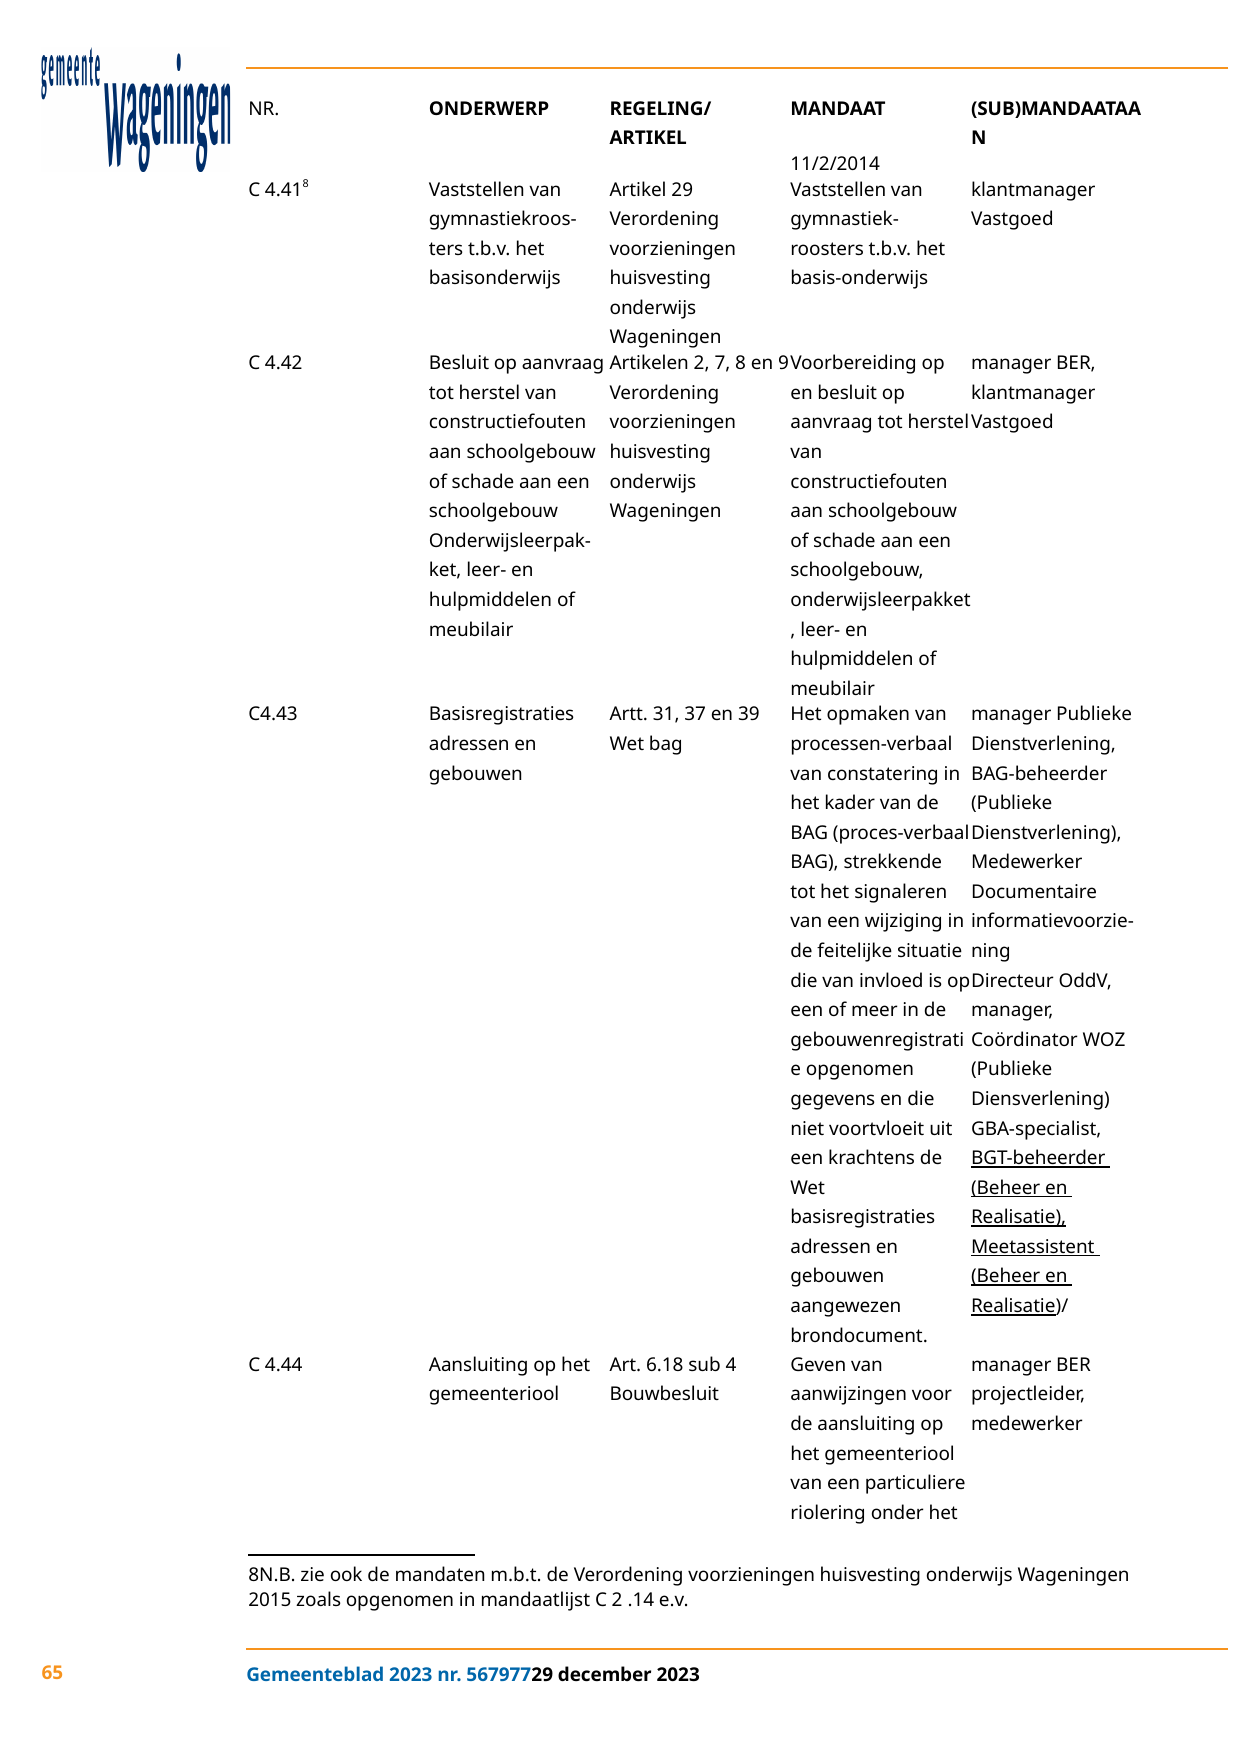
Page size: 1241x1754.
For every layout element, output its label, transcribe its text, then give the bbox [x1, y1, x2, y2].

table_cell manager Publieke Dienstverlening, BAG-beheerder (Publieke Dienstverlening), Medewerker Documentaire informatievoorzie-ning Directeur OddV, manager, Coördinator WOZ (Publieke Diensverlening) GBA-specialist, BGT-beheerder (Beheer en Realisatie), Meetassistent (Beheer en Realisatie)/ [971, 701, 1152, 1348]
table_header Geven van aanwijzingen voor de aansluiting op het gemeenteriool van een particuliere riolering onder het [790, 1351, 971, 1524]
table_cell Artikelen 2, 7, 8 en 9 Verordening voorzieningen huisvesting onderwijs Wageningen [609, 350, 790, 701]
table_cell Artikel 29 Verordening voorzieningen huisvesting onderwijs Wageningen [609, 176, 790, 349]
table_header Aansluiting op het gemeenteriool [429, 1351, 609, 1524]
table_cell [609, 150, 790, 176]
table_cell Vaststellen van gymnastiekroos-ters t.b.v. het basisonderwijs [429, 176, 609, 349]
table_header REGELING/ ARTIKEL [609, 95, 790, 150]
table_cell Basisregistraties adressen en gebouwen [429, 701, 609, 1348]
table_header MANDAAT [790, 95, 971, 150]
table_cell klantmanager Vastgoed [971, 176, 1152, 349]
table_cell C4.43 [248, 701, 429, 1348]
table_header ONDERWERP [429, 95, 609, 150]
table_cell Besluit op aanvraag tot herstel van constructiefouten aan schoolgebouw of schade aan een schoolgebouw Onderwijsleerpak-ket, leer- en hulpmiddelen of meubilair [429, 350, 609, 701]
table_cell Artt. 31, 37 en 39 Wet bag [609, 701, 790, 1348]
table_header C 4.44 [248, 1351, 429, 1524]
table_header (SUB)MANDAATAAN [971, 95, 1152, 150]
table_header NR. [248, 95, 429, 150]
table_header Art. 6.18 sub 4 Bouwbesluit [609, 1351, 790, 1524]
table_cell manager BER, klantmanager Vastgoed [971, 350, 1152, 701]
picture [41, 47, 231, 172]
table_cell Het opmaken van processen-verbaal van constatering in het kader van de BAG (proces-verbaal BAG), strekkende tot het signaleren van een wijziging in de feitelijke situatie die van invloed is op een of meer in de gebouwenregistratie opgenomen gegevens en die niet voortvloeit uit een krachtens de Wet basisregistraties adressen en gebouwen aangewezen brondocument. [790, 701, 971, 1348]
table_cell C 4.42 [248, 350, 429, 701]
table_cell [248, 150, 429, 176]
table_header manager BER projectleider, medewerker [971, 1351, 1152, 1524]
table_cell [971, 150, 1152, 176]
table_cell Vaststellen van gymnastiek-roosters t.b.v. het basis-onderwijs [790, 176, 971, 349]
table_cell Voorbereiding op en besluit op aanvraag tot herstel van constructiefouten aan schoolgebouw of schade aan een schoolgebouw, onderwijsleerpakket, leer- en hulpmiddelen of meubilair [790, 350, 971, 701]
table_cell 11/2/2014 [790, 150, 971, 176]
table_cell [429, 150, 609, 176]
table_cell C 4.41 [248, 176, 429, 349]
